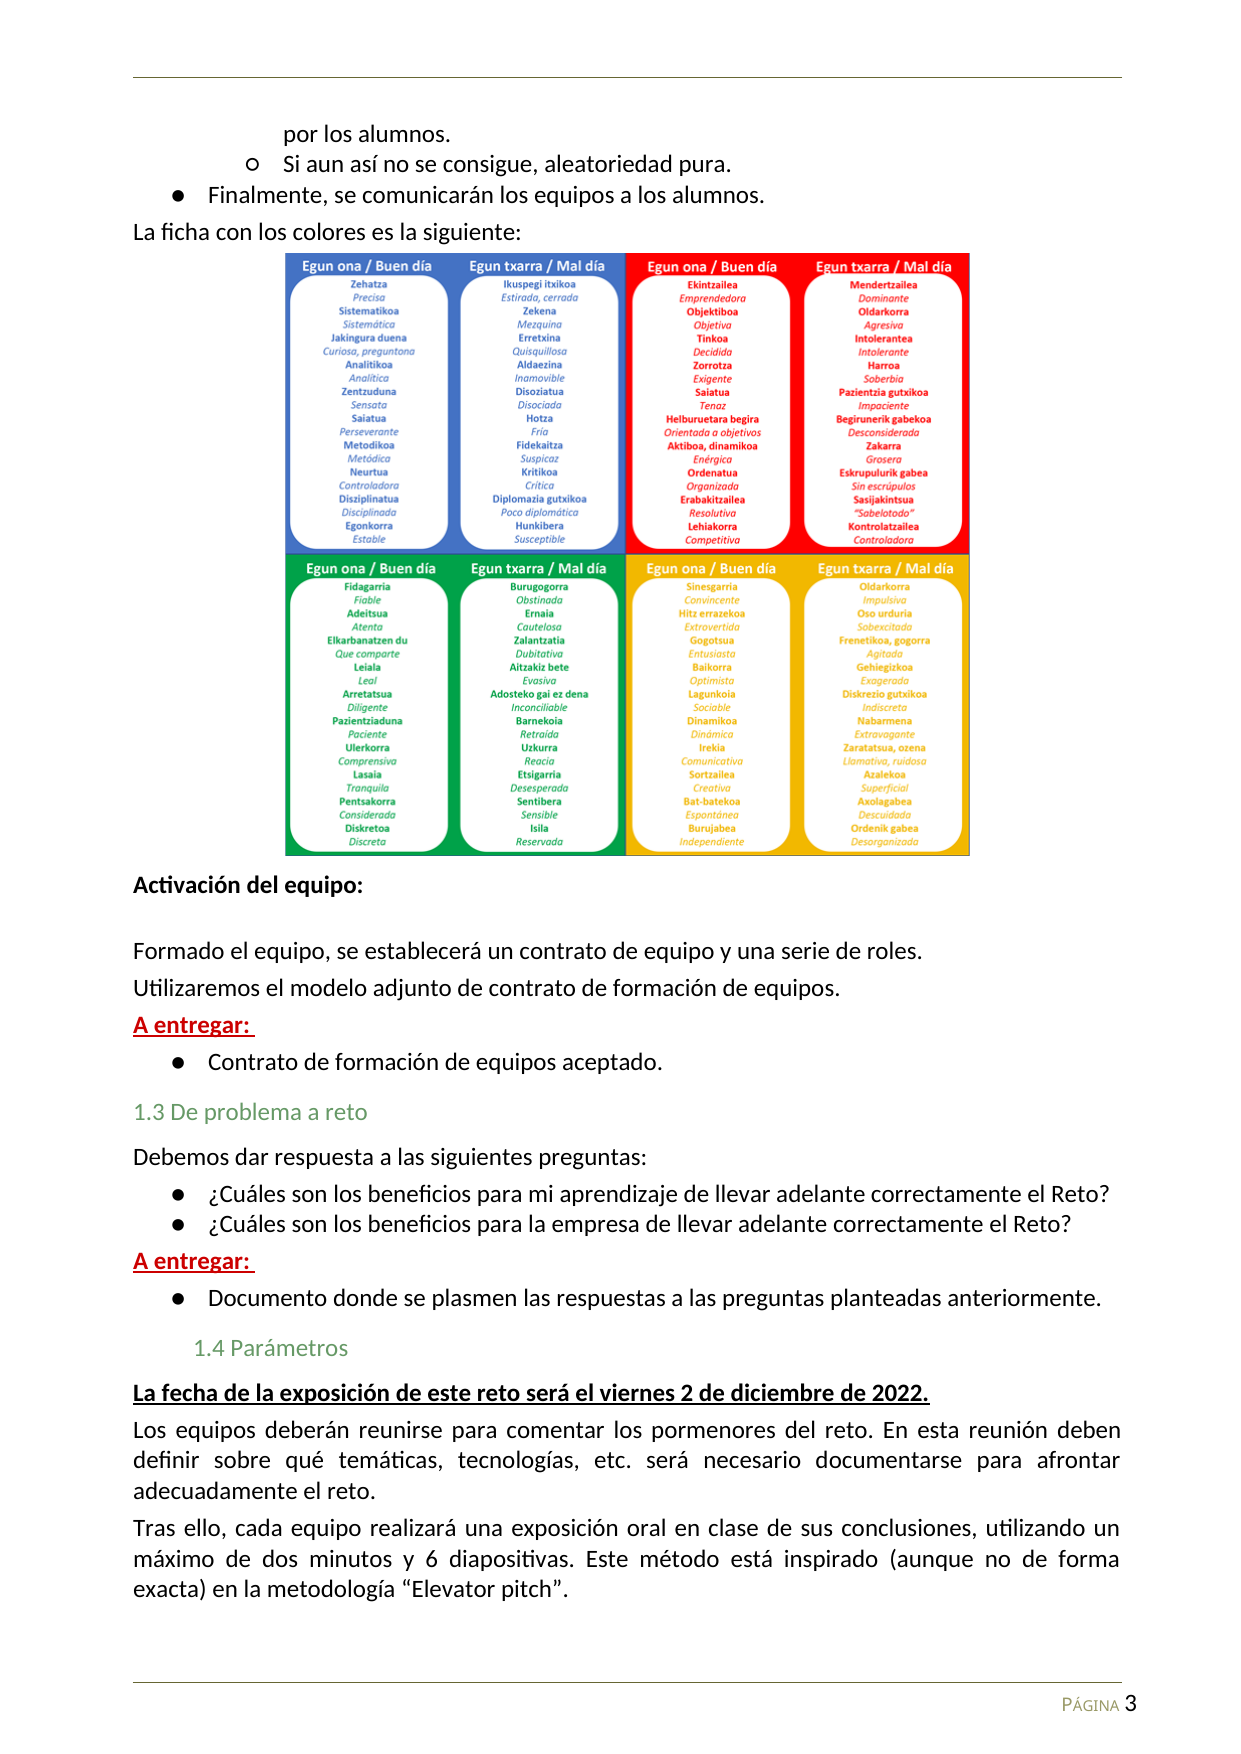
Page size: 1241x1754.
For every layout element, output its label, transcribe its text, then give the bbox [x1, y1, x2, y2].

list ¿Cuáles son los beneficios para la empresa de llevar adelante correctamente el Reto? [170, 1208, 1122, 1239]
list ¿Cuáles son los beneficios para mi aprendizaje de llevar adelante correctamente el Reto? [170, 1178, 1122, 1208]
text La fecha de la exposición de este reto será el viernes 2 de diciembre de 2022. [133, 1377, 1122, 1408]
subtitle 1.3 De problema a reto [133, 1096, 1122, 1126]
list Si aun así no se consigue, aleatoriedad pura. [245, 148, 1122, 179]
text Utilizaremos el modelo adjunto de contrato de formación de equipos. [133, 972, 1122, 1003]
text La ficha con los colores es la siguiente: [133, 216, 1122, 247]
picture [285, 253, 970, 856]
list Finalmente, se comunicarán los equipos a los alumnos. [170, 179, 1122, 209]
text A entregar: [133, 1009, 1122, 1040]
text Debemos dar respuesta a las siguientes preguntas: [133, 1141, 1122, 1172]
text Tras ello, cada equipo realizará una exposición oral en clase de sus conclusiones, utilizando un máximo de dos minutos y 6 diapositivas. Este método está inspirado (aunque no de forma exacta) en la metodología “Elevator pitch”. [133, 1512, 1122, 1604]
text A entregar: [133, 1246, 1122, 1276]
text Formado el equipo, se establecerá un contrato de equipo y una serie de roles. [133, 935, 1122, 966]
list por los alumnos. [245, 118, 1122, 148]
text Activación del equipo: [133, 869, 1122, 899]
subtitle 1.4 Parámetros [193, 1332, 1122, 1362]
text Los equipos deberán reunirse para comentar los pormenores del reto. En esta reunión deben definir sobre qué temáticas, tecnologías, etc. será necesario documentarse para afrontar adecuadamente el reto. [133, 1414, 1122, 1506]
list Documento donde se plasmen las respuestas a las preguntas planteadas anteriormente. [170, 1282, 1122, 1313]
list Contrato de formación de equipos aceptado. [170, 1046, 1122, 1077]
